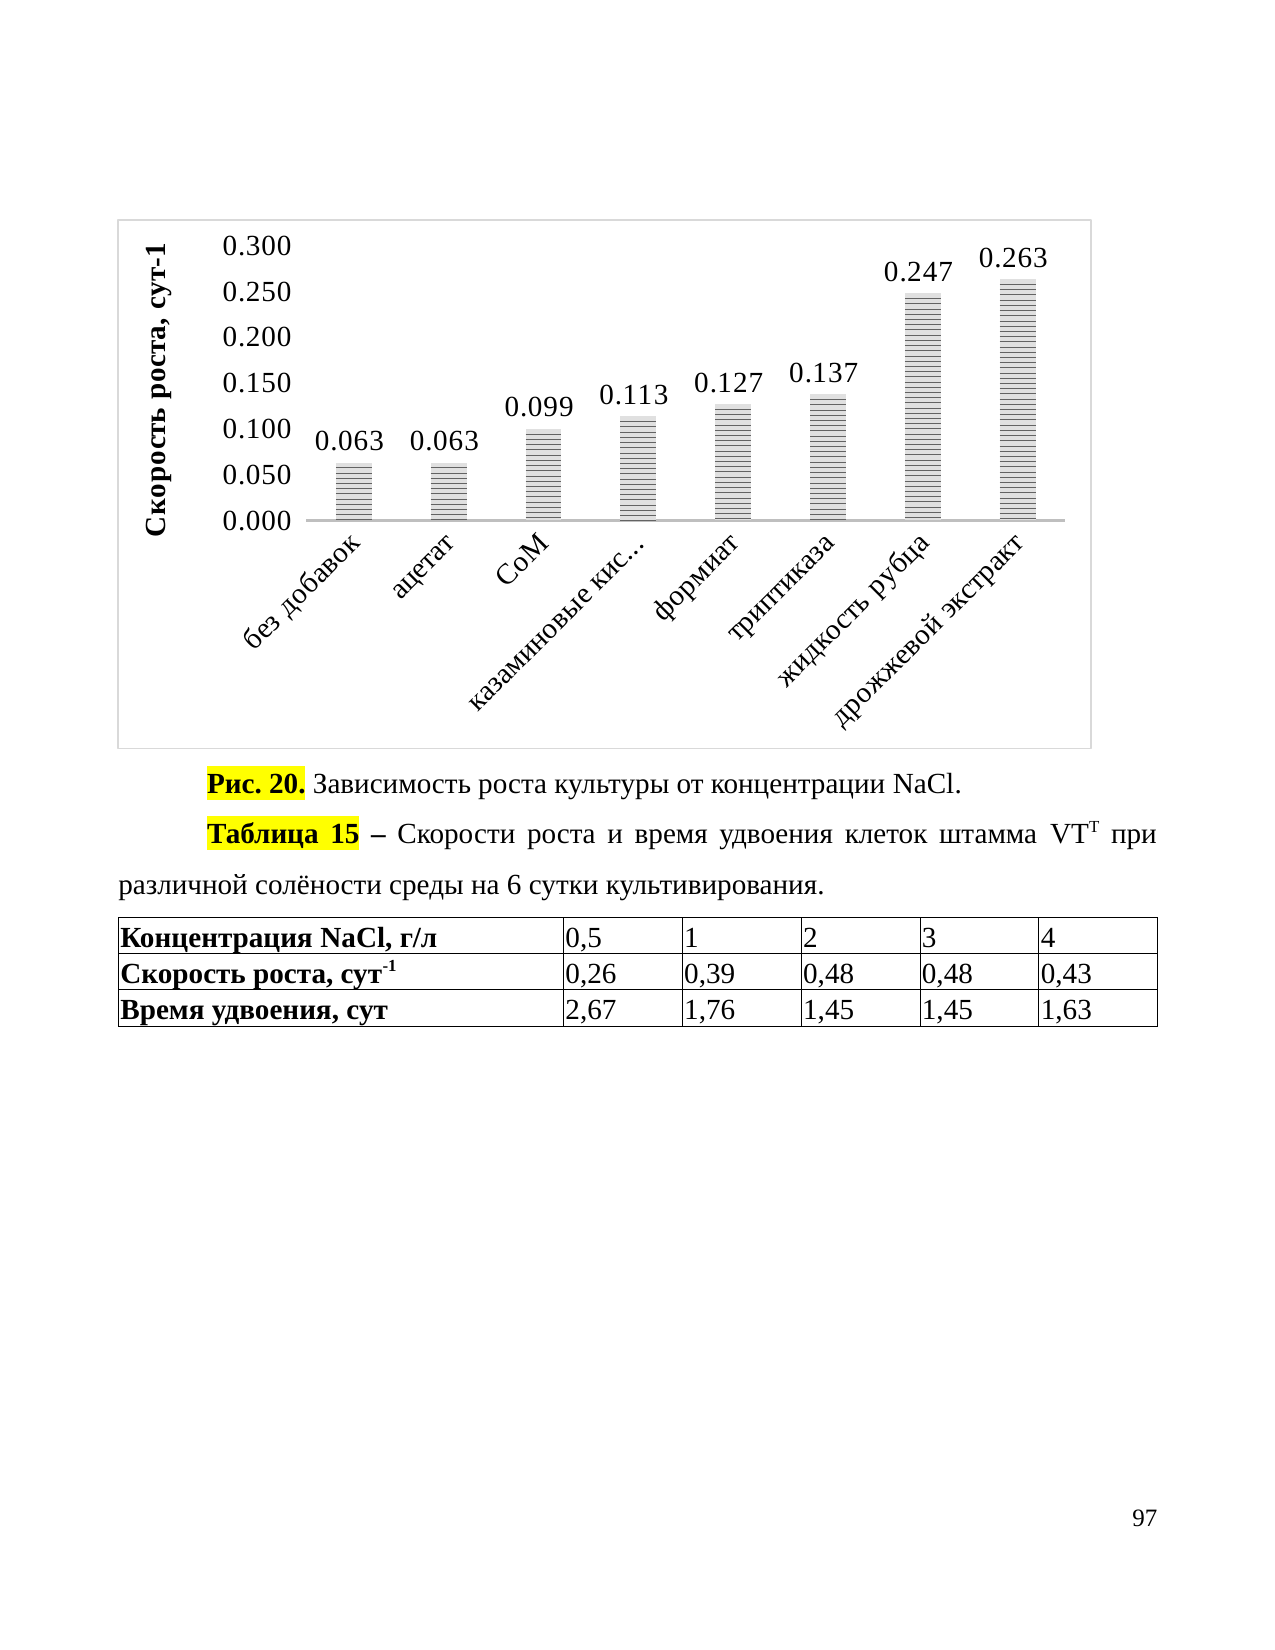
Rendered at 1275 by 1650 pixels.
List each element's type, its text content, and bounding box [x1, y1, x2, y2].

table_cell 0,48 [921, 954, 1038, 989]
table_cell Скорость роста, сут-1 [119, 954, 563, 989]
table_header 2 [802, 918, 920, 953]
table_cell 0,39 [683, 954, 801, 989]
table_cell 0,26 [564, 954, 682, 989]
table_header 3 [921, 918, 1038, 953]
table_cell 1,45 [802, 990, 920, 1026]
table_cell Время удвоения, сут [119, 990, 563, 1026]
table_header 1 [683, 918, 801, 953]
table_cell 0,43 [1039, 954, 1157, 989]
table_cell 2,67 [564, 990, 682, 1026]
table_cell 0,48 [802, 954, 920, 989]
table_header Концентрация NaCl, г/л [119, 918, 563, 953]
table_cell 1,63 [1039, 990, 1157, 1026]
table_cell 1,45 [921, 990, 1038, 1026]
table_header 4 [1039, 918, 1157, 953]
table_cell 1,76 [683, 990, 801, 1026]
text Таблица 15 – Скорости роста и время удвоения клеток штамма VTT при различной солёности среды на 6 сутки культивирования. [118, 816, 1157, 900]
table_header 0,5 [564, 918, 682, 953]
text Рис. 20. Зависимость роста культуры от концентрации NaCl. [118, 219, 1157, 800]
